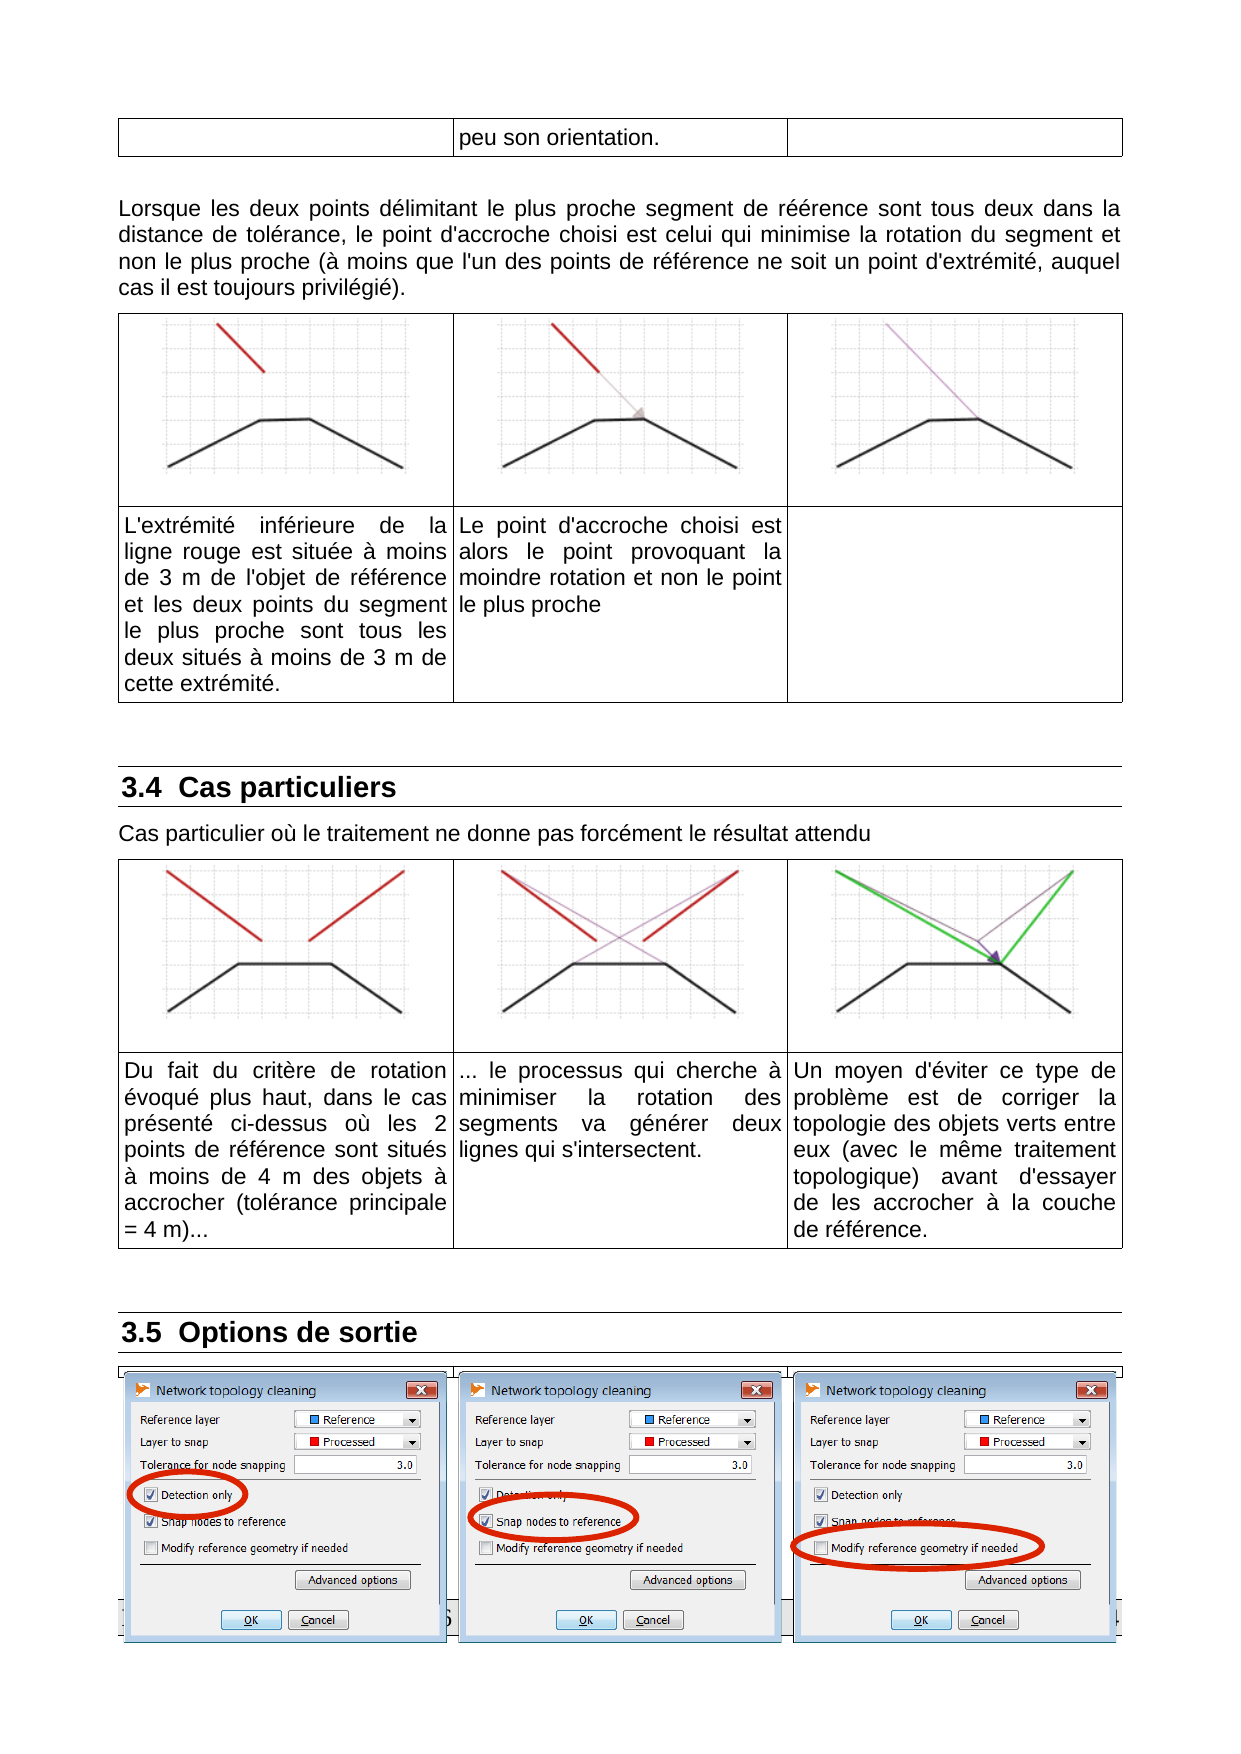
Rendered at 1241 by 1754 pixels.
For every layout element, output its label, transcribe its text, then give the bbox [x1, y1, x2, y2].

picture [496, 318, 744, 474]
subtitle Cas particuliers [118, 767, 1122, 806]
table_cell peu son orientation. [454, 119, 787, 156]
subtitle Options de sortie [118, 1313, 1122, 1352]
table_header [788, 860, 1122, 864]
table_header [454, 860, 787, 864]
table_cell Un moyen d'éviter ce type de problème est de corriger la topologie des objets verts entre eux (avec le même traitement topologique) avant d'essayer de les accrocher à la couche de référence. [788, 1053, 1122, 1248]
table_header [454, 1020, 787, 1052]
picture [161, 864, 410, 1020]
table_header [119, 860, 453, 864]
picture [793, 1371, 1117, 1643]
table_header [119, 314, 453, 506]
table_header [788, 314, 1122, 506]
table_header [119, 1020, 453, 1052]
table_header [788, 1020, 1122, 1052]
table_header [119, 1367, 453, 1377]
table_cell [788, 119, 1122, 156]
table_header [1079, 865, 1122, 1019]
table_header [410, 865, 453, 1019]
table_cell L'extrémité inférieure de la ligne rouge est située à moins de 3 m de l'objet de référence et les deux points du segment le plus proche sont tous les deux situés à moins de 3 m de cette extrémité. [119, 507, 453, 702]
table_cell Le point d'accroche choisi est alors le point provoquant la moindre rotation et non le point le plus proche [454, 507, 787, 702]
table_header [744, 865, 787, 1019]
picture [797, 1527, 1038, 1565]
picture [496, 864, 744, 1020]
table_header [454, 314, 787, 506]
table_header [119, 865, 161, 1019]
table_header [788, 1367, 1122, 1377]
table_header [454, 1367, 787, 1377]
table_cell [788, 507, 1122, 702]
table_cell ... le processus qui cherche à minimiser la rotation des segments va générer deux lignes qui s'intersectent. [454, 1053, 787, 1248]
table_header [788, 865, 830, 1019]
picture [123, 1371, 447, 1643]
table_cell Du fait du critère de rotation évoqué plus haut, dans le cas présenté ci-dessus où les 2 points de référence sont situés à moins de 4 m des objets à accrocher (tolérance principale = 4 m)... [119, 1053, 453, 1248]
table_header [454, 865, 496, 1019]
picture [830, 318, 1079, 474]
text Cas particulier où le traitement ne donne pas forcément le résultat attendu [118, 820, 1122, 846]
text Lorsque les deux points délimitant le plus proche segment de réérence sont tous deux dans la distance de tolérance, le point d'accroche choisi est celui qui minimise la rotation du segment et non le plus proche (à moins que l'un des points de référence ne soit un point d'extrémité, auquel cas il est toujours privilégié). [118, 195, 1122, 300]
picture [458, 1371, 782, 1643]
picture [830, 864, 1079, 1020]
picture [161, 318, 410, 474]
table_cell [119, 119, 453, 156]
